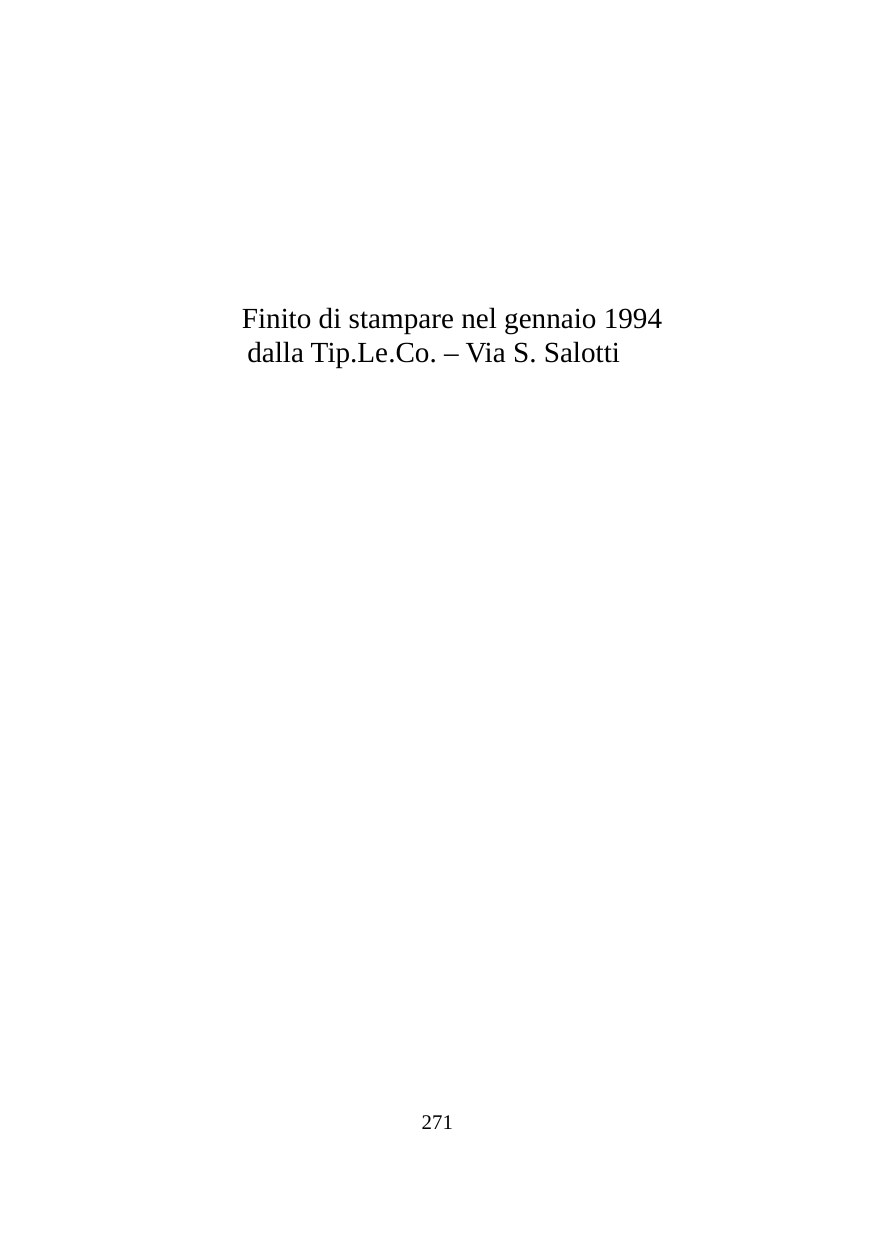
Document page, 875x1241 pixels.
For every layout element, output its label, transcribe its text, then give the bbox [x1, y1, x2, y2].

text Finito di stampare nel gennaio 1994 dalla Tip.Le.Co. – Via S. Salotti [106, 301, 768, 368]
